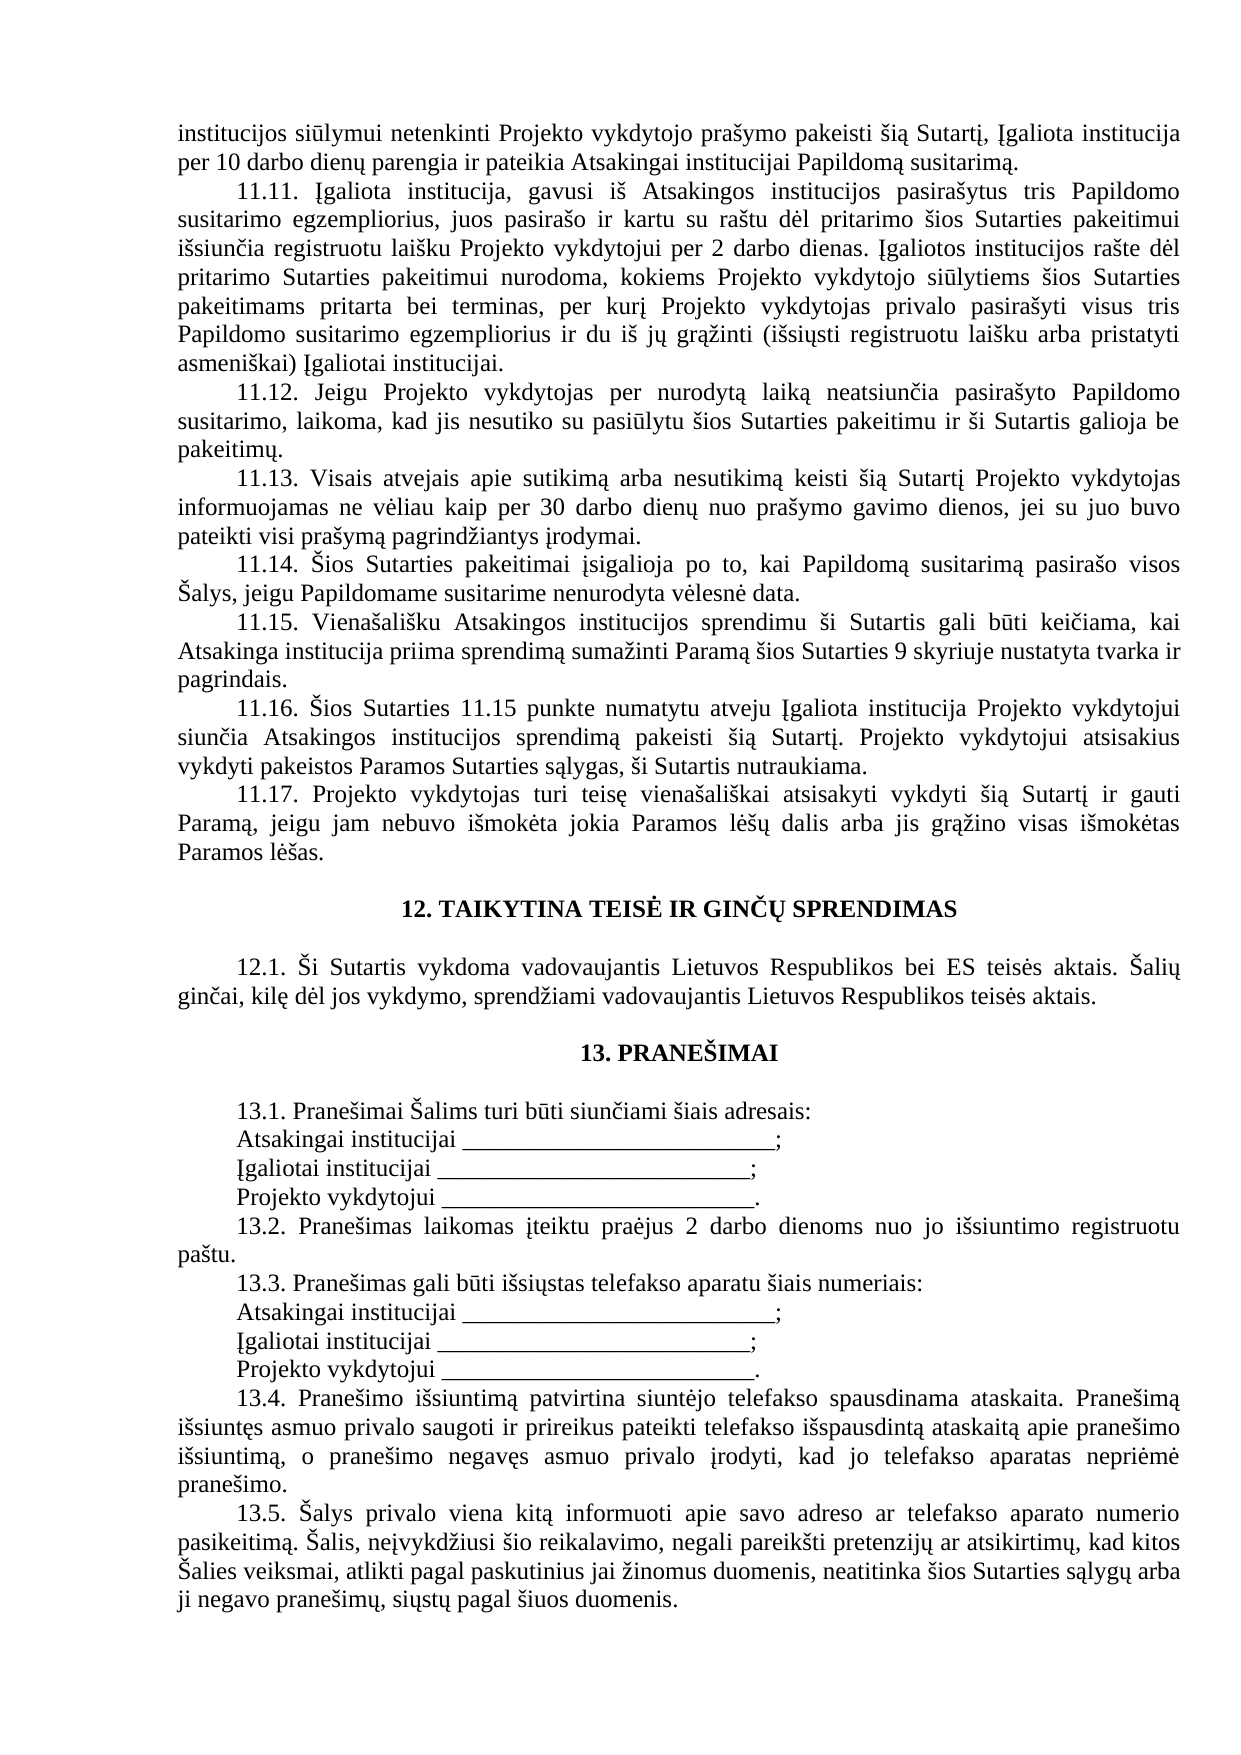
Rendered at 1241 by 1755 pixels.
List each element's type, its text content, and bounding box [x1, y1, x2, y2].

text 11.16. Šios Sutarties 11.15 punkte numatytu atveju Įgaliota institucija Projekto vykdytojui siunčia Atsakingos institucijos sprendimą pakeisti šią Sutartį. Projekto vykdytojui atsisakius vykdyti pakeistos Paramos Sutarties sąlygas, ši Sutartis nutraukiama. [177, 693, 1181, 779]
text 13. PRANEŠIMAI [177, 1038, 1181, 1067]
text 13.5. Šalys privalo viena kitą informuoti apie savo adreso ar telefakso aparato numerio pasikeitimą. Šalis, neįvykdžiusi šio reikalavimo, negali pareikšti pretenzijų ar atsikirtimų, kad kitos Šalies veiksmai, atlikti pagal paskutinius jai žinomus duomenis, neatitinka šios Sutarties sąlygų arba ji negavo pranešimų, siųstų pagal šiuos duomenis. [177, 1498, 1181, 1613]
text 12.1. Ši Sutartis vykdoma vadovaujantis Lietuvos Respublikos bei ES teisės aktais. Šalių ginčai, kilę dėl jos vykdymo, sprendžiami vadovaujantis Lietuvos Respublikos teisės aktais. [177, 952, 1181, 1009]
text Atsakingai institucijai _________________________; [177, 1124, 1181, 1153]
text Įgaliotai institucijai _________________________; [177, 1153, 1181, 1182]
text 11.15. Vienašališku Atsakingos institucijos sprendimu ši Sutartis gali būti keičiama, kai Atsakinga institucija priima sprendimą sumažinti Paramą šios Sutarties 9 skyriuje nustatyta tvarka ir pagrindais. [177, 607, 1181, 693]
text 13.3. Pranešimas gali būti išsiųstas telefakso aparatu šiais numeriais: [177, 1268, 1181, 1297]
text 11.13. Visais atvejais apie sutikimą arba nesutikimą keisti šią Sutartį Projekto vykdytojas informuojamas ne vėliau kaip per 30 darbo dienų nuo prašymo gavimo dienos, jei su juo buvo pateikti visi prašymą pagrindžiantys įrodymai. [177, 463, 1181, 549]
text 11.11. Įgaliota institucija, gavusi iš Atsakingos institucijos pasirašytus tris Papildomo susitarimo egzempliorius, juos pasirašo ir kartu su raštu dėl pritarimo šios Sutarties pakeitimui išsiunčia registruotu laišku Projekto vykdytojui per 2 darbo dienas. Įgaliotos institucijos rašte dėl pritarimo Sutarties pakeitimui nurodoma, kokiems Projekto vykdytojo siūlytiems šios Sutarties pakeitimams pritarta bei terminas, per kurį Projekto vykdytojas privalo pasirašyti visus tris Papildomo susitarimo egzempliorius ir du iš jų grąžinti (išsiųsti registruotu laišku arba pristatyti asmeniškai) Įgaliotai institucijai. [177, 176, 1181, 377]
text 13.4. Pranešimo išsiuntimą patvirtina siuntėjo telefakso spausdinama ataskaita. Pranešimą išsiuntęs asmuo privalo saugoti ir prireikus pateikti telefakso išspausdintą ataskaitą apie pranešimo išsiuntimą, o pranešimo negavęs asmuo privalo įrodyti, kad jo telefakso aparatas nepriėmė pranešimo. [177, 1383, 1181, 1498]
text Projekto vykdytojui _________________________. [177, 1182, 1181, 1211]
text 11.14. Šios Sutarties pakeitimai įsigalioja po to, kai Papildomą susitarimą pasirašo visos Šalys, jeigu Papildomame susitarime nenurodyta vėlesnė data. [177, 549, 1181, 607]
text 13.1. Pranešimai Šalims turi būti siunčiami šiais adresais: [177, 1096, 1181, 1124]
text 11.12. Jeigu Projekto vykdytojas per nurodytą laiką neatsiunčia pasirašyto Papildomo susitarimo, laikoma, kad jis nesutiko su pasiūlytu šios Sutarties pakeitimu ir ši Sutartis galioja be pakeitimų. [177, 377, 1181, 463]
text Projekto vykdytojui _________________________. [177, 1354, 1181, 1383]
text Įgaliotai institucijai _________________________; [177, 1326, 1181, 1354]
text 11.17. Projekto vykdytojas turi teisę vienašališkai atsisakyti vykdyti šią Sutartį ir gauti Paramą, jeigu jam nebuvo išmokėta jokia Paramos lėšų dalis arba jis grąžino visas išmokėtas Paramos lėšas. [177, 779, 1181, 866]
text 12. TAIKYTINA TEISĖ IR GINČŲ SPRENDIMAS [177, 894, 1181, 923]
text institucijos siūlymui netenkinti Projekto vykdytojo prašymo pakeisti šią Sutartį, Įgaliota institucija per 10 darbo dienų parengia ir pateikia Atsakingai institucijai Papildomą susitarimą. [177, 118, 1181, 176]
text 13.2. Pranešimas laikomas įteiktu praėjus 2 darbo dienoms nuo jo išsiuntimo registruotu paštu. [177, 1211, 1181, 1268]
text Atsakingai institucijai _________________________; [177, 1297, 1181, 1326]
